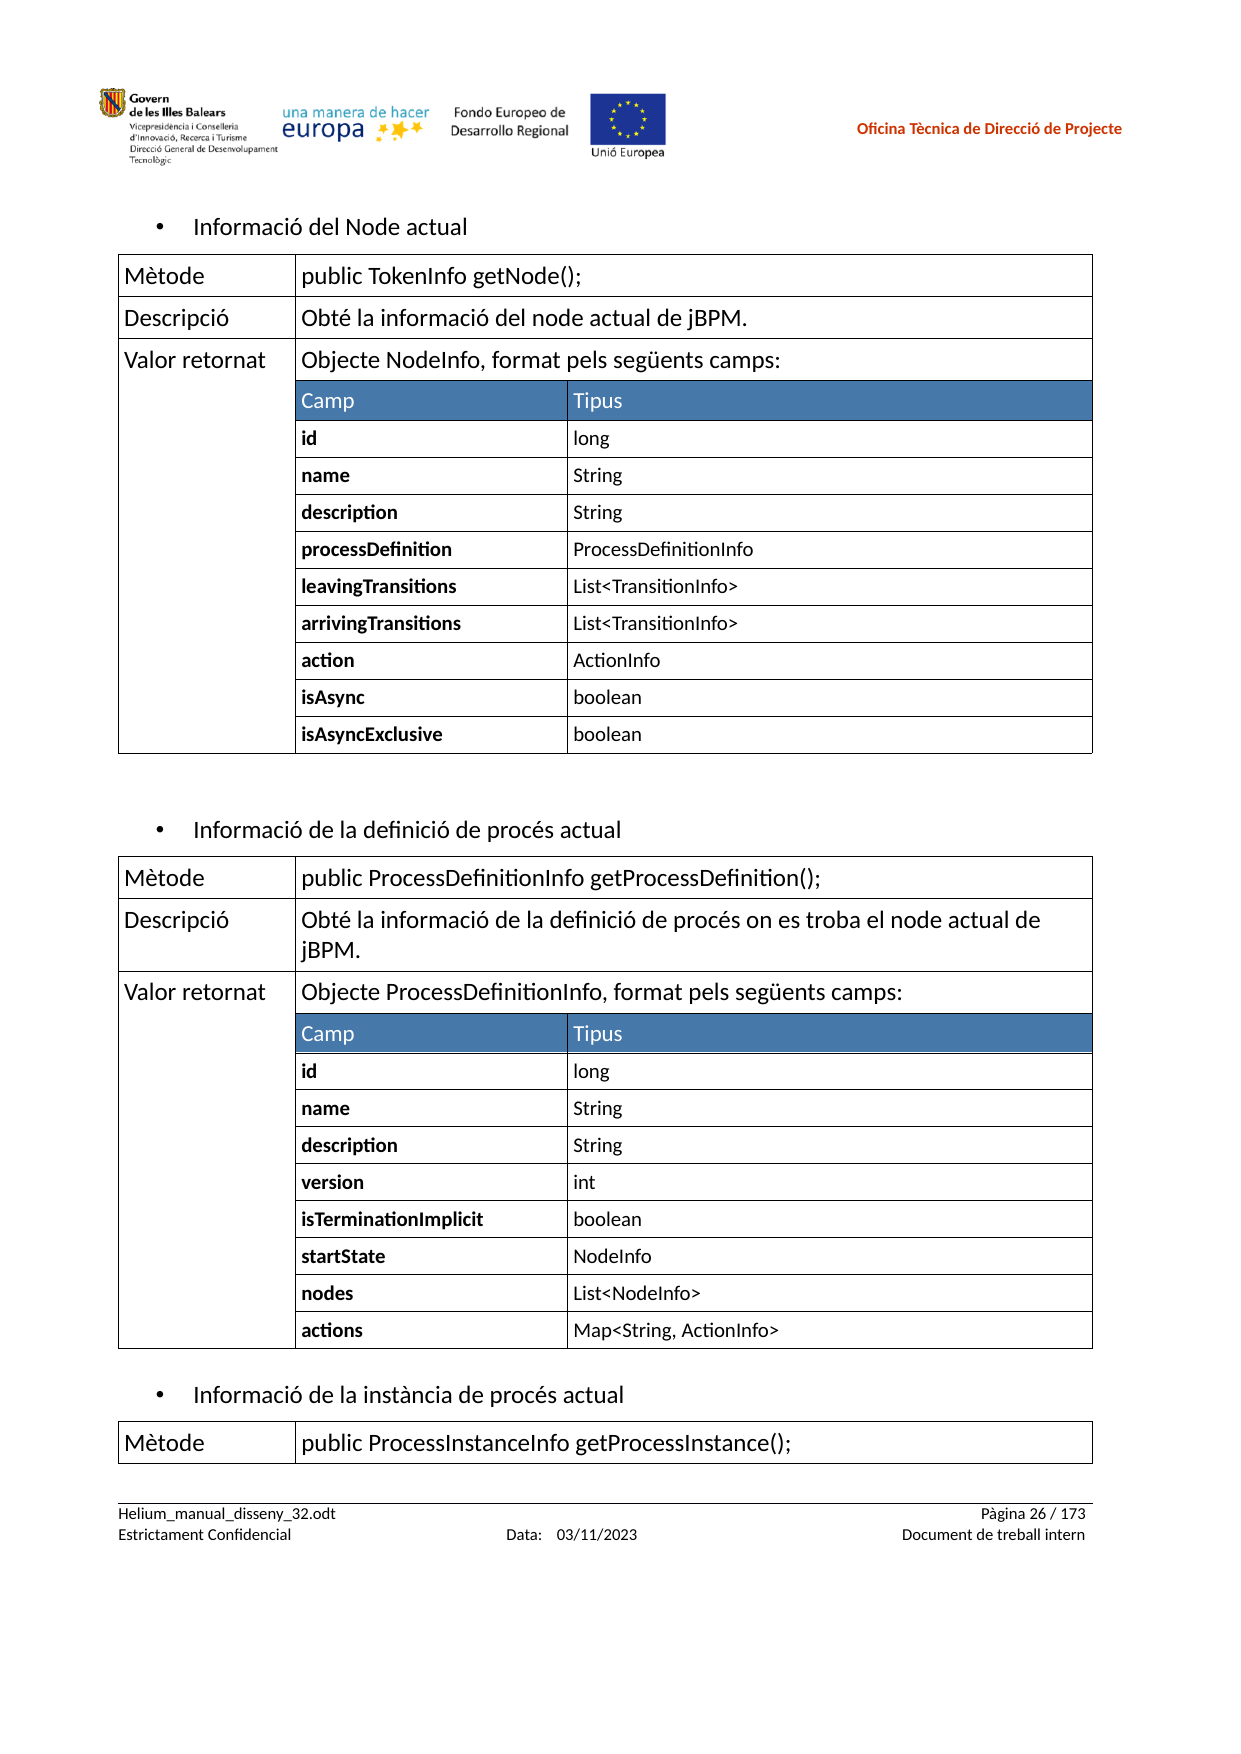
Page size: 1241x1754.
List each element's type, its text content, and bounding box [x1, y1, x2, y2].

table_cell Obté la informació de la definició de procés on es troba el node actual de jBPM. [296, 899, 1092, 971]
table_cell name [296, 1090, 567, 1126]
table_cell Camp [296, 1014, 567, 1052]
table_cell name [296, 458, 567, 494]
table_cell isAsync [296, 680, 567, 716]
table_cell description [296, 495, 567, 531]
table_cell Descripció [119, 297, 295, 338]
table_cell processDefinition [296, 532, 567, 568]
table_cell Valor retornat [119, 972, 295, 1348]
table_cell long [568, 1054, 1092, 1089]
table_header Mètode [119, 255, 295, 296]
table_cell Map<String, ActionInfo> [568, 1312, 1092, 1348]
table_cell Objecte NodeInfo, format pels següents camps: [296, 339, 1092, 380]
table_cell version [296, 1164, 567, 1200]
table_cell id [296, 421, 567, 457]
table_cell Tipus [568, 381, 1092, 420]
table_cell startState [296, 1238, 567, 1274]
table_cell String [568, 1090, 1092, 1126]
table_cell Descripció [119, 899, 295, 971]
list Informació de la definició de procés actual [156, 814, 1122, 844]
table_cell Tipus [568, 1014, 1092, 1052]
table_cell id [296, 1054, 567, 1089]
table_cell List<TransitionInfo> [568, 569, 1092, 605]
table_cell int [568, 1164, 1092, 1200]
table_cell long [568, 421, 1092, 457]
table_cell description [296, 1127, 567, 1163]
table_header public ProcessInstanceInfo getProcessInstance(); [296, 1422, 1092, 1463]
table_cell Valor retornat [119, 339, 295, 753]
table_cell List<TransitionInfo> [568, 606, 1092, 642]
table_cell Camp [296, 381, 567, 420]
table_cell String [568, 495, 1092, 531]
table_cell String [568, 1127, 1092, 1163]
table_cell boolean [568, 680, 1092, 716]
table_cell isAsyncExclusive [296, 717, 567, 753]
table_cell Obté la informació del node actual de jBPM. [296, 297, 1092, 338]
table_header public ProcessDefinitionInfo getProcessDefinition(); [296, 857, 1092, 898]
table_cell ActionInfo [568, 643, 1092, 679]
table_cell Objecte ProcessDefinitionInfo, format pels següents camps: [296, 972, 1092, 1013]
table_cell leavingTransitions [296, 569, 567, 605]
table_cell NodeInfo [568, 1238, 1092, 1274]
table_cell String [568, 458, 1092, 494]
picture [99, 87, 668, 166]
table_cell ProcessDefinitionInfo [568, 532, 1092, 568]
table_cell arrivingTransitions [296, 606, 567, 642]
table_header public TokenInfo getNode(); [296, 255, 1092, 296]
table_cell boolean [568, 1201, 1092, 1237]
list Informació del Node actual [156, 211, 1122, 241]
table_cell action [296, 643, 567, 679]
table_cell boolean [568, 717, 1092, 753]
table_cell List<NodeInfo> [568, 1275, 1092, 1311]
table_header Mètode [119, 1422, 295, 1463]
table_cell isTerminationImplicit [296, 1201, 567, 1237]
table_header Mètode [119, 857, 295, 898]
table_cell nodes [296, 1275, 567, 1311]
list Informació de la instància de procés actual [156, 1379, 1122, 1409]
table_cell actions [296, 1312, 567, 1348]
